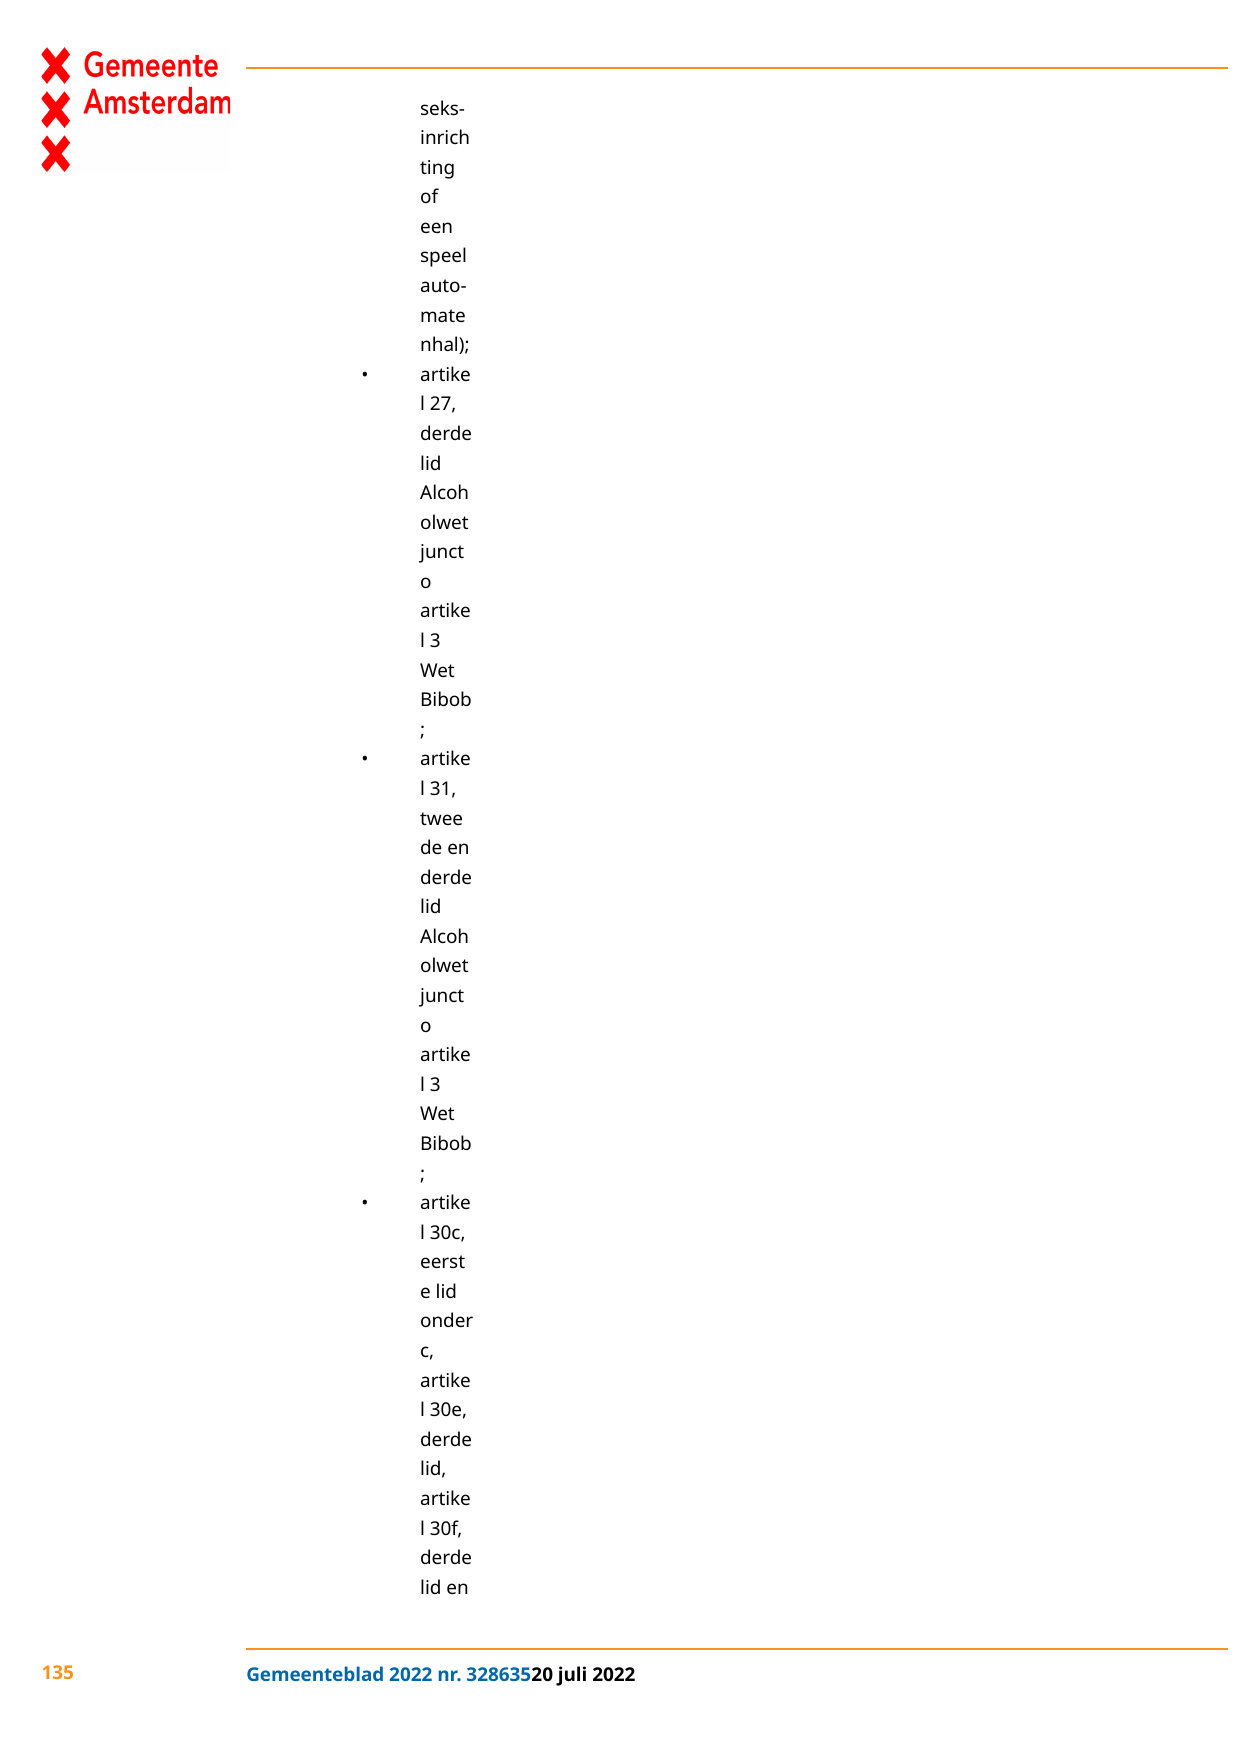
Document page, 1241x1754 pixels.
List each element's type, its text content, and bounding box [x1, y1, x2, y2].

table_cell seks-inrichting of een speelauto-matenhal); artikel 27, derde lid Alcoholwet juncto artikel 3 Wet Bibob; artikel 31, tweede en derde lid Alcoholwet juncto artikel 3 Wet Bibob; artikel 30c, eerste lid onder c, artikel 30e, derde lid, artikel 30f, derde lid en [361, 95, 474, 1600]
table_cell [474, 95, 587, 1600]
picture [41, 47, 231, 172]
table_cell [926, 95, 1038, 1600]
table_cell [700, 95, 813, 1600]
table_cell [1039, 95, 1152, 1600]
table_cell [587, 95, 700, 1600]
table_cell [813, 95, 926, 1600]
table_cell [248, 95, 361, 1600]
